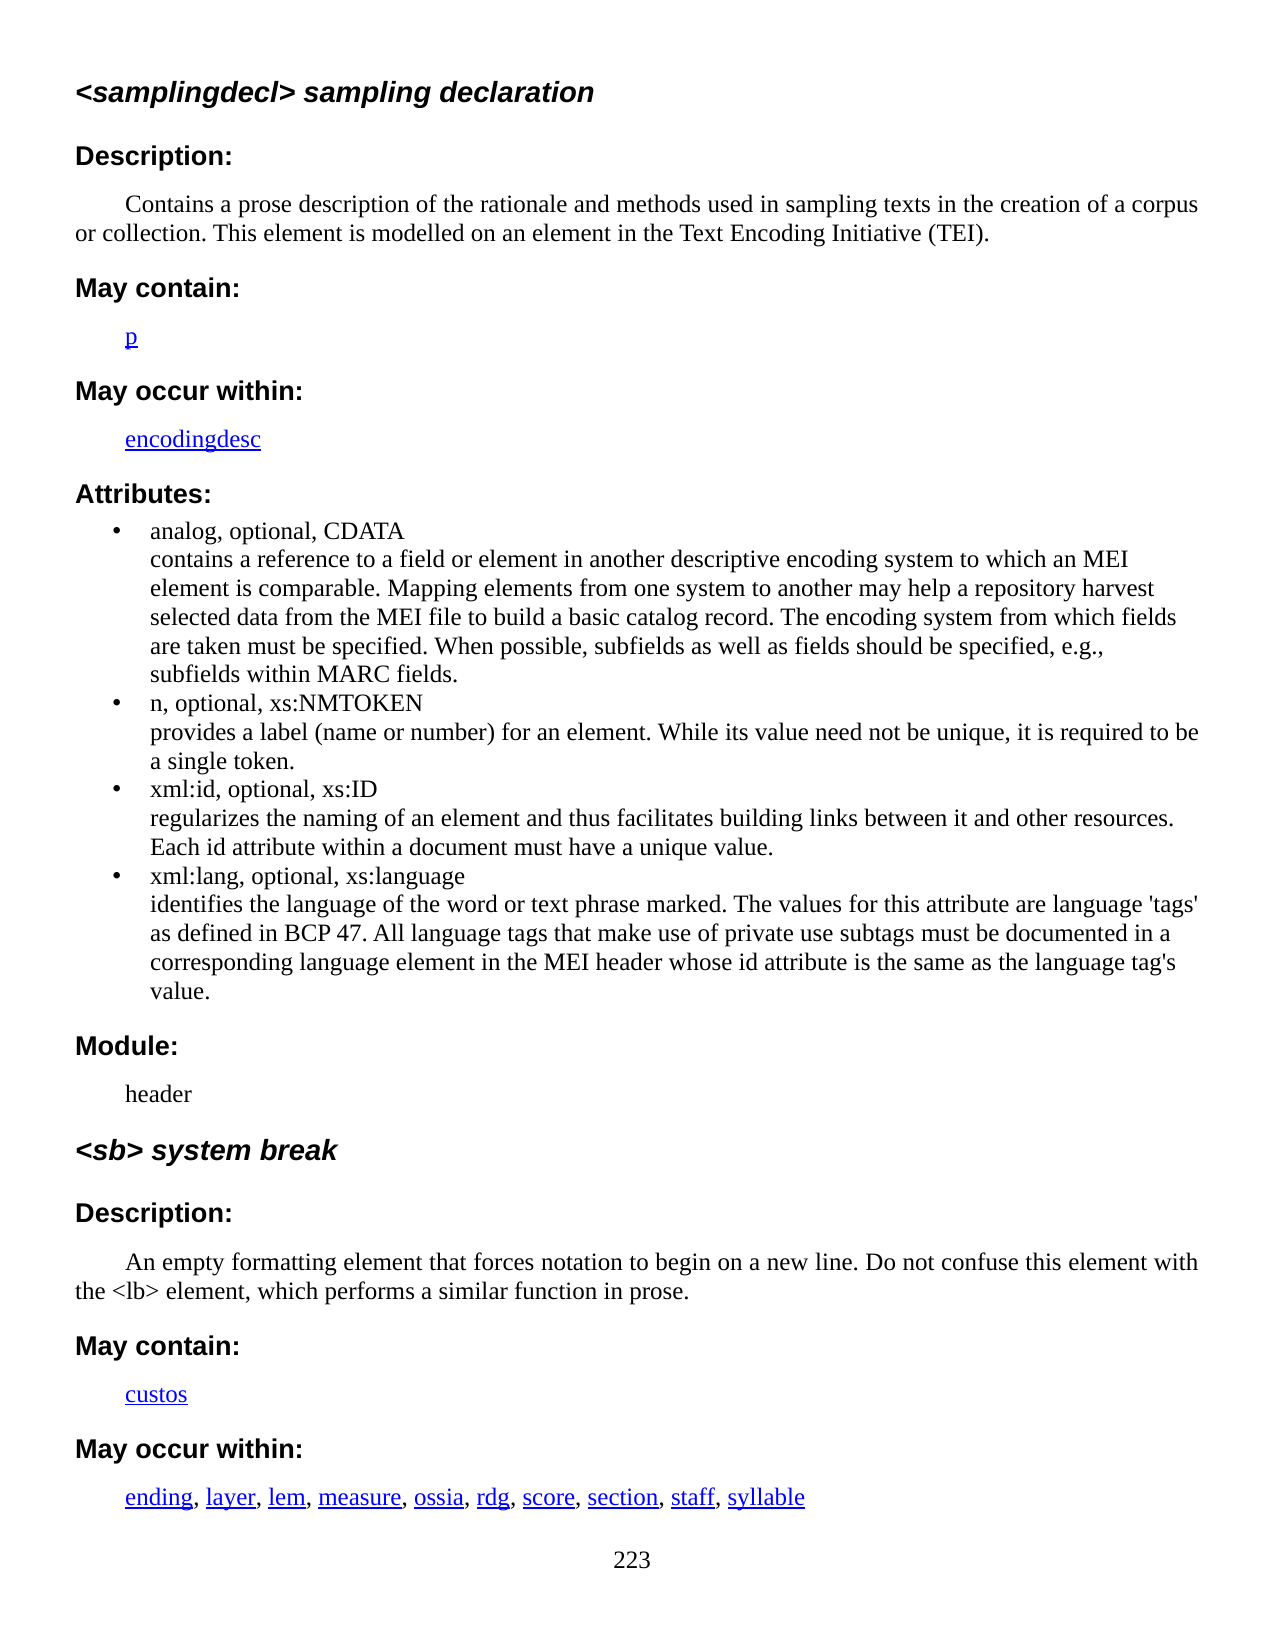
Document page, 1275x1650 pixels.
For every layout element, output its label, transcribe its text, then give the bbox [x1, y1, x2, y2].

text header [75, 1079, 1200, 1108]
subtitle May occur within: [75, 1433, 1200, 1464]
list analog, optional, CDATA contains a reference to a field or element in another descriptive encoding system to which an MEI element is comparable. Mapping elements from one system to another may help a repository harvest selected data from the MEI file to build a basic catalog record. The encoding system from which fields are taken must be specified. When possible, subfields as well as fields should be specified, e.g., subfields within MARC fields. [112, 516, 1200, 688]
list n, optional, xs:NMTOKEN provides a label (name or number) for an element. While its value need not be unique, it is required to be a single token. [112, 688, 1200, 774]
subtitle Module: [75, 1029, 1200, 1061]
subtitle <sb> system break [75, 1133, 1200, 1166]
list xml:id, optional, xs:ID regularizes the naming of an element and thus facilitates building links between it and other resources. Each id attribute within a document must have a unique value. [112, 774, 1200, 861]
text encodingdesc [75, 424, 1200, 453]
text An empty formatting element that forces notation to begin on a new line. Do not confuse this element with the <lb> element, which performs a similar function in prose. [75, 1247, 1200, 1304]
subtitle Description: [75, 140, 1200, 171]
subtitle <samplingdecl> sampling declaration [75, 75, 1200, 108]
subtitle May occur within: [75, 375, 1200, 406]
subtitle May contain: [75, 272, 1200, 303]
subtitle Description: [75, 1197, 1200, 1229]
subtitle May contain: [75, 1329, 1200, 1361]
text custos [75, 1379, 1200, 1408]
list xml:lang, optional, xs:language identifies the language of the word or text phrase marked. The values for this attribute are language 'tags' as defined in BCP 47. All language tags that make use of private use subtags must be documented in a corresponding language element in the MEI header whose id attribute is the same as the language tag's value. [112, 861, 1200, 1004]
text Contains a prose description of the rationale and methods used in sampling texts in the creation of a corpus or collection. This element is modelled on an element in the Text Encoding Initiative (TEI). [75, 189, 1200, 247]
text p [75, 321, 1200, 350]
subtitle Attributes: [75, 478, 1200, 509]
text ending, layer, lem, measure, ossia, rdg, score, section, staff, syllable [75, 1482, 1200, 1511]
